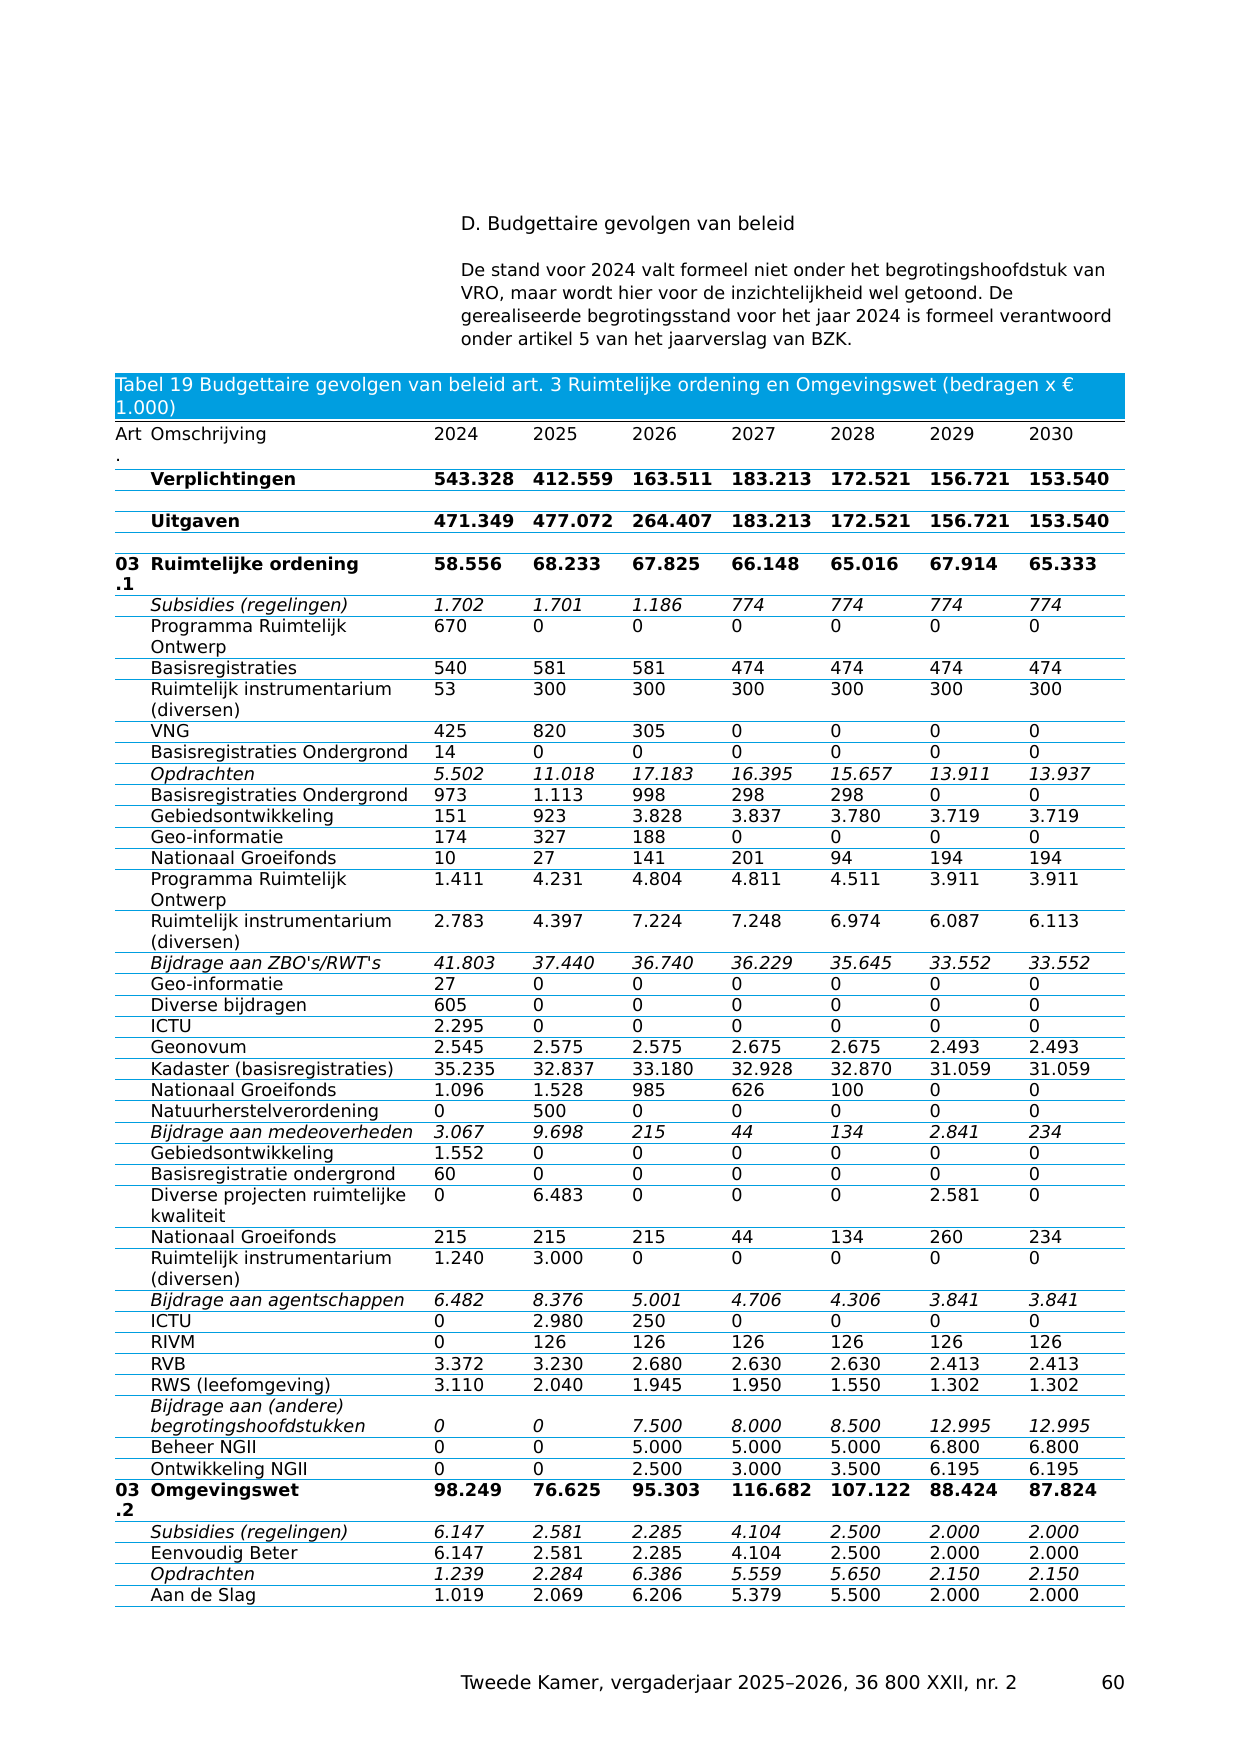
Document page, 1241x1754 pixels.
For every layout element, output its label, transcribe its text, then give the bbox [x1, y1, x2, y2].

table_cell 3.000 [530, 1249, 629, 1289]
table_cell Basisregistraties [148, 659, 431, 679]
table_cell 8.000 [728, 1396, 827, 1437]
table_cell [115, 596, 147, 616]
table_cell 126 [1026, 1333, 1125, 1353]
table_cell 3.911 [1026, 870, 1125, 910]
table_cell 0 [1026, 996, 1125, 1016]
table_cell 0 [728, 743, 827, 763]
table_cell 0 [926, 1017, 1026, 1037]
table_cell [115, 533, 147, 553]
table_cell 7.224 [629, 911, 728, 952]
table_cell 6.113 [1026, 911, 1125, 952]
table_cell [115, 1522, 147, 1542]
table_cell 134 [827, 1228, 926, 1248]
table_cell 0 [827, 1186, 926, 1227]
table_cell 4.397 [530, 911, 629, 952]
table_cell 12.995 [1026, 1396, 1125, 1437]
table_cell 2.413 [1026, 1354, 1125, 1374]
table_cell [115, 806, 147, 826]
table_cell RWS (leefomgeving) [148, 1375, 431, 1395]
table_cell [115, 1228, 147, 1248]
table_cell 474 [1026, 659, 1125, 679]
table_cell 2.680 [629, 1354, 728, 1374]
table_cell [115, 1312, 147, 1332]
table_cell [431, 533, 530, 553]
table_cell Omschrijving [148, 422, 431, 468]
table_cell 11.018 [530, 764, 629, 784]
table_cell ICTU [148, 1017, 431, 1037]
table_cell 3.719 [926, 806, 1026, 826]
table_cell 774 [926, 596, 1026, 616]
table_cell 13.911 [926, 764, 1026, 784]
table_cell 425 [431, 722, 530, 742]
table_cell 1.528 [530, 1080, 629, 1100]
table_cell 0 [530, 1459, 629, 1479]
table_cell 13.937 [1026, 764, 1125, 784]
table_cell 0 [926, 617, 1026, 658]
table_cell 126 [530, 1333, 629, 1353]
table_cell 540 [431, 659, 530, 679]
table_cell 0 [926, 1080, 1026, 1100]
table_cell 0 [1026, 1312, 1125, 1332]
table_cell 0 [530, 1165, 629, 1185]
table_cell 2.783 [431, 911, 530, 952]
table_cell 1.240 [431, 1249, 530, 1289]
table_cell 0 [1026, 828, 1125, 847]
table_cell 581 [629, 659, 728, 679]
table_cell 36.740 [629, 953, 728, 973]
table_cell 0 [827, 1017, 926, 1037]
table_cell 305 [629, 722, 728, 742]
table_cell [115, 512, 147, 532]
table_cell 2.000 [926, 1522, 1026, 1542]
table_cell 12.995 [926, 1396, 1026, 1437]
table_cell 27 [530, 849, 629, 869]
table_cell 0 [629, 1186, 728, 1227]
table_cell 923 [530, 806, 629, 826]
table_cell 32.870 [827, 1059, 926, 1079]
table_cell 2.630 [728, 1354, 827, 1374]
table_cell 2.284 [530, 1564, 629, 1584]
table_cell [728, 533, 827, 553]
table_cell 250 [629, 1312, 728, 1332]
table_cell 4.104 [728, 1522, 827, 1542]
table_cell [115, 911, 147, 952]
table_cell 0 [926, 722, 1026, 742]
table_cell [629, 491, 728, 511]
table_cell 820 [530, 722, 629, 742]
table_cell 183.213 [728, 470, 827, 489]
table_cell 5.559 [728, 1564, 827, 1584]
table_cell 1.552 [431, 1144, 530, 1164]
table_cell Natuurherstelverordening [148, 1101, 431, 1121]
table_cell 774 [1026, 596, 1125, 616]
table_cell 3.067 [431, 1123, 530, 1142]
table_cell 6.483 [530, 1186, 629, 1227]
table_cell 1.239 [431, 1564, 530, 1584]
table_cell 0 [827, 974, 926, 994]
table_cell 0 [728, 1312, 827, 1332]
table_cell 5.000 [629, 1438, 728, 1458]
table_cell Ruimtelijk instrumentarium (diversen) [148, 911, 431, 952]
table_cell 163.511 [629, 470, 728, 489]
table_cell 1.302 [1026, 1375, 1125, 1395]
table_cell Uitgaven [148, 512, 431, 532]
table_cell 0 [629, 1101, 728, 1121]
table_cell [1026, 533, 1125, 553]
table_cell 2.575 [629, 1038, 728, 1058]
table_cell Geonovum [148, 1038, 431, 1058]
table_cell 3.230 [530, 1354, 629, 1374]
table_cell [115, 1080, 147, 1100]
table_cell [827, 533, 926, 553]
table_cell 581 [530, 659, 629, 679]
table_cell 0 [431, 1101, 530, 1121]
table_cell Omgevingswet [148, 1480, 431, 1521]
table_cell 3.372 [431, 1354, 530, 1374]
table_cell [115, 1165, 147, 1185]
table_cell [431, 491, 530, 511]
table_cell 6.800 [1026, 1438, 1125, 1458]
table_cell 2.675 [827, 1038, 926, 1058]
table_cell 0 [926, 1101, 1026, 1121]
table_cell [115, 764, 147, 784]
table_cell 2028 [827, 422, 926, 468]
table_cell 4.104 [728, 1543, 827, 1563]
table_cell 0 [431, 1459, 530, 1479]
table_cell Ruimtelijke ordening [148, 554, 431, 595]
table_cell 6.195 [926, 1459, 1026, 1479]
table_cell 0 [728, 1165, 827, 1185]
table_cell 126 [629, 1333, 728, 1353]
table_cell 194 [1026, 849, 1125, 869]
table_cell Diverse projecten ruimtelijke kwaliteit [148, 1186, 431, 1227]
table_cell 477.072 [530, 512, 629, 532]
table_cell [115, 1249, 147, 1289]
table_cell 0 [1026, 1080, 1125, 1100]
table_cell 985 [629, 1080, 728, 1100]
table_cell [115, 1586, 147, 1606]
table_cell 2.285 [629, 1543, 728, 1563]
table_cell 2.575 [530, 1038, 629, 1058]
table_cell 0 [1026, 785, 1125, 805]
table_cell 5.650 [827, 1564, 926, 1584]
table_cell [115, 1186, 147, 1227]
table_cell 0 [926, 828, 1026, 847]
table_cell 4.706 [728, 1291, 827, 1311]
table_cell 172.521 [827, 470, 926, 489]
table_cell 0 [827, 743, 926, 763]
table_cell 0 [728, 996, 827, 1016]
table_cell 0 [926, 996, 1026, 1016]
table_cell 27 [431, 974, 530, 994]
table_cell 68.233 [530, 554, 629, 595]
table_cell 6.087 [926, 911, 1026, 952]
table_cell 2.000 [926, 1543, 1026, 1563]
table_cell 3.780 [827, 806, 926, 826]
table_cell 107.122 [827, 1480, 926, 1521]
table_cell 0 [827, 617, 926, 658]
table_cell Ruimtelijk instrumentarium (diversen) [148, 1249, 431, 1289]
table_cell [115, 1396, 147, 1437]
table_cell [115, 743, 147, 763]
table_cell 3.500 [827, 1459, 926, 1479]
table_cell 41.803 [431, 953, 530, 973]
table_cell 0 [1026, 1144, 1125, 1164]
table_cell 65.333 [1026, 554, 1125, 595]
table_cell 66.148 [728, 554, 827, 595]
table_cell 0 [926, 1165, 1026, 1185]
table_cell 31.059 [1026, 1059, 1125, 1079]
table_cell 474 [926, 659, 1026, 679]
table_cell 0 [530, 743, 629, 763]
table_cell 1.945 [629, 1375, 728, 1395]
table_cell 1.302 [926, 1375, 1026, 1395]
table_cell 2.040 [530, 1375, 629, 1395]
table_cell 67.914 [926, 554, 1026, 595]
table_cell [115, 1017, 147, 1037]
table_cell [115, 1543, 147, 1563]
table_cell 35.235 [431, 1059, 530, 1079]
table_cell 141 [629, 849, 728, 869]
table_cell 6.147 [431, 1543, 530, 1563]
table_cell 2.675 [728, 1038, 827, 1058]
table_cell Opdrachten [148, 1564, 431, 1584]
table_cell 0 [1026, 1186, 1125, 1227]
table_cell 0 [926, 974, 1026, 994]
table_cell 298 [728, 785, 827, 805]
table_cell 2.581 [530, 1543, 629, 1563]
table_cell 37.440 [530, 953, 629, 973]
table_cell 0 [728, 1144, 827, 1164]
table_cell 0 [728, 617, 827, 658]
table_cell 0 [1026, 722, 1125, 742]
table_cell 67.825 [629, 554, 728, 595]
table_cell [115, 828, 147, 847]
table_cell 0 [728, 1249, 827, 1289]
table_cell 0 [827, 828, 926, 847]
table_cell Basisregistraties Ondergrond [148, 785, 431, 805]
table_cell 98.249 [431, 1480, 530, 1521]
table_cell Subsidies (regelingen) [148, 1522, 431, 1542]
table_cell RIVM [148, 1333, 431, 1353]
table_cell 8.376 [530, 1291, 629, 1311]
table_cell 3.000 [728, 1459, 827, 1479]
table_cell 1.950 [728, 1375, 827, 1395]
table_cell 0 [1026, 1249, 1125, 1289]
table_cell 1.113 [530, 785, 629, 805]
table_cell [115, 849, 147, 869]
table_cell 0 [728, 974, 827, 994]
table_cell [115, 659, 147, 679]
table_cell 4.306 [827, 1291, 926, 1311]
table_cell 10 [431, 849, 530, 869]
table_cell 1.019 [431, 1586, 530, 1606]
table_cell Programma Ruimtelijk Ontwerp [148, 617, 431, 658]
table_cell 215 [629, 1228, 728, 1248]
table_cell 126 [926, 1333, 1026, 1353]
table_cell 3.837 [728, 806, 827, 826]
table_cell 2025 [530, 422, 629, 468]
table_cell 156.721 [926, 512, 1026, 532]
table_cell [115, 870, 147, 910]
table_cell 973 [431, 785, 530, 805]
table_cell 0 [629, 974, 728, 994]
table_cell [115, 1291, 147, 1311]
table_cell 298 [827, 785, 926, 805]
table_cell 3.110 [431, 1375, 530, 1395]
table_cell [530, 491, 629, 511]
table_cell 53 [431, 680, 530, 721]
table_cell 4.804 [629, 870, 728, 910]
table_cell 5.502 [431, 764, 530, 784]
table_cell 94 [827, 849, 926, 869]
table_cell 0 [530, 1438, 629, 1458]
table_cell Subsidies (regelingen) [148, 596, 431, 616]
table_cell 670 [431, 617, 530, 658]
table_cell 2.000 [926, 1586, 1026, 1606]
table_cell 2.150 [1026, 1564, 1125, 1584]
table_cell 5.001 [629, 1291, 728, 1311]
table_cell 03.1 [115, 554, 147, 595]
table_cell Opdrachten [148, 764, 431, 784]
table_cell 0 [1026, 1165, 1125, 1185]
table_cell 194 [926, 849, 1026, 869]
table_cell 1.186 [629, 596, 728, 616]
table_cell 2.000 [1026, 1543, 1125, 1563]
table_cell 32.837 [530, 1059, 629, 1079]
table_cell 0 [629, 617, 728, 658]
table_cell 2.980 [530, 1312, 629, 1332]
table_cell 300 [629, 680, 728, 721]
table_cell 95.303 [629, 1480, 728, 1521]
table_cell 0 [827, 1144, 926, 1164]
table_cell 300 [1026, 680, 1125, 721]
table_cell 2.500 [629, 1459, 728, 1479]
table_cell 172.521 [827, 512, 926, 532]
table_cell Basisregistratie ondergrond [148, 1165, 431, 1185]
table_cell 2.581 [926, 1186, 1026, 1227]
table_cell 5.379 [728, 1586, 827, 1606]
table_cell [530, 533, 629, 553]
table_cell Aan de Slag [148, 1586, 431, 1606]
table_cell 264.407 [629, 512, 728, 532]
table_cell Nationaal Groeifonds [148, 1228, 431, 1248]
table_cell 0 [728, 1101, 827, 1121]
table_cell 2024 [431, 422, 530, 468]
table_cell 0 [728, 1186, 827, 1227]
table_cell 215 [629, 1123, 728, 1142]
table_cell 2026 [629, 422, 728, 468]
table_cell [115, 974, 147, 994]
table_cell 300 [926, 680, 1026, 721]
table_cell 60 [431, 1165, 530, 1185]
table_cell 0 [629, 1249, 728, 1289]
table_cell 0 [1026, 617, 1125, 658]
table_cell 0 [629, 1017, 728, 1037]
table_cell 3.841 [1026, 1291, 1125, 1311]
table_cell 0 [1026, 1017, 1125, 1037]
table_cell 0 [530, 974, 629, 994]
table_cell [926, 533, 1026, 553]
table_cell Bijdrage aan ZBO's/RWT's [148, 953, 431, 973]
table_cell 0 [530, 1396, 629, 1437]
table_cell 0 [728, 722, 827, 742]
table_cell Beheer NGII [148, 1438, 431, 1458]
table_cell 0 [1026, 1101, 1125, 1121]
table_cell Diverse bijdragen [148, 996, 431, 1016]
table_cell 0 [827, 996, 926, 1016]
table_cell 36.229 [728, 953, 827, 973]
table_cell 16.395 [728, 764, 827, 784]
table_cell Programma Ruimtelijk Ontwerp [148, 870, 431, 910]
table_cell 2.000 [1026, 1586, 1125, 1606]
table_cell Nationaal Groeifonds [148, 1080, 431, 1100]
table_cell [115, 1564, 147, 1584]
table_cell [629, 533, 728, 553]
table_cell Kadaster (basisregistraties) [148, 1059, 431, 1079]
table_cell [115, 953, 147, 973]
table_cell [115, 785, 147, 805]
table_cell 153.540 [1026, 470, 1125, 489]
table_cell 2.500 [827, 1522, 926, 1542]
table_cell 215 [530, 1228, 629, 1248]
table_cell [926, 491, 1026, 511]
table_cell 2.545 [431, 1038, 530, 1058]
table_cell [115, 1459, 147, 1479]
table_cell 33.552 [926, 953, 1026, 973]
table_cell 474 [827, 659, 926, 679]
table_cell 7.500 [629, 1396, 728, 1437]
table_cell 0 [431, 1312, 530, 1332]
table_cell [728, 491, 827, 511]
table_cell 201 [728, 849, 827, 869]
table_cell 2030 [1026, 422, 1125, 468]
table_cell 471.349 [431, 512, 530, 532]
table_cell 998 [629, 785, 728, 805]
table_cell 500 [530, 1101, 629, 1121]
table_cell 0 [926, 1249, 1026, 1289]
table_cell [115, 1123, 147, 1142]
table_cell 605 [431, 996, 530, 1016]
table_cell 774 [827, 596, 926, 616]
table_cell 58.556 [431, 554, 530, 595]
table_cell 6.386 [629, 1564, 728, 1584]
table_cell ICTU [148, 1312, 431, 1332]
table_cell Gebiedsontwikkeling [148, 806, 431, 826]
table_cell [115, 1354, 147, 1374]
table_cell 0 [530, 1144, 629, 1164]
table_cell Ontwikkeling NGII [148, 1459, 431, 1479]
table_cell 412.559 [530, 470, 629, 489]
table_cell 234 [1026, 1228, 1125, 1248]
table_cell 0 [926, 1144, 1026, 1164]
table_cell 3.841 [926, 1291, 1026, 1311]
table_cell Ruimtelijk instrumentarium (diversen) [148, 680, 431, 721]
table_cell 2.630 [827, 1354, 926, 1374]
table_cell 134 [827, 1123, 926, 1142]
title D. Budgettaire gevolgen van beleid [461, 213, 1125, 235]
table_cell 32.928 [728, 1059, 827, 1079]
table_cell 0 [926, 785, 1026, 805]
table_cell 1.701 [530, 596, 629, 616]
table_cell 0 [431, 1333, 530, 1353]
table_cell 0 [431, 1186, 530, 1227]
table_cell 5.000 [728, 1438, 827, 1458]
table_cell 774 [728, 596, 827, 616]
table_cell 2.413 [926, 1354, 1026, 1374]
table_cell [115, 1438, 147, 1458]
table_cell 0 [431, 1438, 530, 1458]
table_cell 188 [629, 828, 728, 847]
table_cell 2.295 [431, 1017, 530, 1037]
table_cell 6.974 [827, 911, 926, 952]
table_cell RVB [148, 1354, 431, 1374]
table_cell 0 [728, 1017, 827, 1037]
table_cell 0 [1026, 974, 1125, 994]
table_cell 3.719 [1026, 806, 1125, 826]
table_cell 14 [431, 743, 530, 763]
table_cell VNG [148, 722, 431, 742]
table_cell 44 [728, 1228, 827, 1248]
table_cell 151 [431, 806, 530, 826]
table_cell Art. [115, 422, 147, 468]
table_cell Basisregistraties Ondergrond [148, 743, 431, 763]
table_cell Bijdrage aan medeoverheden [148, 1123, 431, 1142]
table_cell 0 [530, 617, 629, 658]
table_cell 4.811 [728, 870, 827, 910]
table_cell 100 [827, 1080, 926, 1100]
table_cell 0 [629, 996, 728, 1016]
table_cell 6.482 [431, 1291, 530, 1311]
table_cell [115, 470, 147, 489]
table_cell 327 [530, 828, 629, 847]
table_cell 1.411 [431, 870, 530, 910]
table_cell [115, 1101, 147, 1121]
table_cell [115, 617, 147, 658]
table_cell 4.511 [827, 870, 926, 910]
table_cell 6.206 [629, 1586, 728, 1606]
table_cell 300 [530, 680, 629, 721]
table_cell [115, 1144, 147, 1164]
table_cell 153.540 [1026, 512, 1125, 532]
table_cell 0 [827, 1249, 926, 1289]
table_cell 88.424 [926, 1480, 1026, 1521]
table_cell 9.698 [530, 1123, 629, 1142]
table_cell [115, 1059, 147, 1079]
table_cell 2.069 [530, 1586, 629, 1606]
table_cell [115, 1333, 147, 1353]
table_cell [115, 722, 147, 742]
table_cell 35.645 [827, 953, 926, 973]
table_cell 234 [1026, 1123, 1125, 1142]
table_cell 0 [1026, 743, 1125, 763]
table_cell 0 [827, 722, 926, 742]
table_cell 0 [629, 1144, 728, 1164]
table_cell 2.000 [1026, 1522, 1125, 1542]
table_cell 0 [530, 1017, 629, 1037]
table_cell 15.657 [827, 764, 926, 784]
table_cell 2.150 [926, 1564, 1026, 1584]
table_cell 2.493 [1026, 1038, 1125, 1058]
table_cell 33.552 [1026, 953, 1125, 973]
table_cell 0 [728, 828, 827, 847]
table_cell 17.183 [629, 764, 728, 784]
table_cell [115, 680, 147, 721]
table_cell 1.096 [431, 1080, 530, 1100]
table_cell 474 [728, 659, 827, 679]
table_cell 0 [827, 1101, 926, 1121]
table_cell Eenvoudig Beter [148, 1543, 431, 1563]
table_cell 126 [728, 1333, 827, 1353]
table_cell 6.147 [431, 1522, 530, 1542]
table_cell Geo-informatie [148, 974, 431, 994]
table_cell 31.059 [926, 1059, 1026, 1079]
table_cell 1.702 [431, 596, 530, 616]
table_cell 3.911 [926, 870, 1026, 910]
table_cell 6.800 [926, 1438, 1026, 1458]
table_cell Gebiedsontwikkeling [148, 1144, 431, 1164]
table_cell 260 [926, 1228, 1026, 1248]
text De stand voor 2024 valt formeel niet onder het begrotingshoofdstuk van VRO, maar wordt hier voor de inzichtelijkheid wel getoond. De gerealiseerde begrotingsstand voor het jaar 2024 is formeel verantwoord onder artikel 5 van het jaarverslag van BZK. [461, 258, 1125, 350]
table_cell 2.500 [827, 1543, 926, 1563]
table_cell 2.841 [926, 1123, 1026, 1142]
table_cell 300 [827, 680, 926, 721]
table_cell 0 [431, 1396, 530, 1437]
table_cell 0 [629, 1165, 728, 1185]
table_cell [115, 1375, 147, 1395]
table_cell 215 [431, 1228, 530, 1248]
table_cell 300 [728, 680, 827, 721]
table_cell [115, 996, 147, 1016]
table_cell 0 [926, 743, 1026, 763]
table_cell 3.828 [629, 806, 728, 826]
table_cell 2027 [728, 422, 827, 468]
table_cell 2.493 [926, 1038, 1026, 1058]
table_cell 5.500 [827, 1586, 926, 1606]
table_cell Bijdrage aan (andere) begrotingshoofdstukken [148, 1396, 431, 1437]
table_cell [148, 533, 431, 553]
table_cell Nationaal Groeifonds [148, 849, 431, 869]
table_cell [115, 491, 147, 511]
table_cell 543.328 [431, 470, 530, 489]
table_cell 174 [431, 828, 530, 847]
table_cell 87.824 [1026, 1480, 1125, 1521]
table_cell 7.248 [728, 911, 827, 952]
table_cell 8.500 [827, 1396, 926, 1437]
table_cell 65.016 [827, 554, 926, 595]
table_cell [148, 491, 431, 511]
table_cell 0 [530, 996, 629, 1016]
table_cell 4.231 [530, 870, 629, 910]
table_cell [115, 1038, 147, 1058]
table_cell 156.721 [926, 470, 1026, 489]
table_cell 5.000 [827, 1438, 926, 1458]
table_cell 2029 [926, 422, 1026, 468]
table_cell 0 [926, 1312, 1026, 1332]
table_cell 116.682 [728, 1480, 827, 1521]
table_cell 126 [827, 1333, 926, 1353]
table_cell 183.213 [728, 512, 827, 532]
table_cell Verplichtingen [148, 470, 431, 489]
table_cell 0 [827, 1312, 926, 1332]
table_cell 76.625 [530, 1480, 629, 1521]
table_cell [827, 491, 926, 511]
table_cell 2.285 [629, 1522, 728, 1542]
table_cell 626 [728, 1080, 827, 1100]
table_cell 44 [728, 1123, 827, 1142]
table_cell 33.180 [629, 1059, 728, 1079]
table_cell 6.195 [1026, 1459, 1125, 1479]
table_cell [1026, 491, 1125, 511]
table_cell 0 [827, 1165, 926, 1185]
table_cell 0 [629, 743, 728, 763]
table_cell 1.550 [827, 1375, 926, 1395]
table_cell 03.2 [115, 1480, 147, 1521]
table_cell 2.581 [530, 1522, 629, 1542]
table_cell Bijdrage aan agentschappen [148, 1291, 431, 1311]
table_cell Geo-informatie [148, 828, 431, 847]
